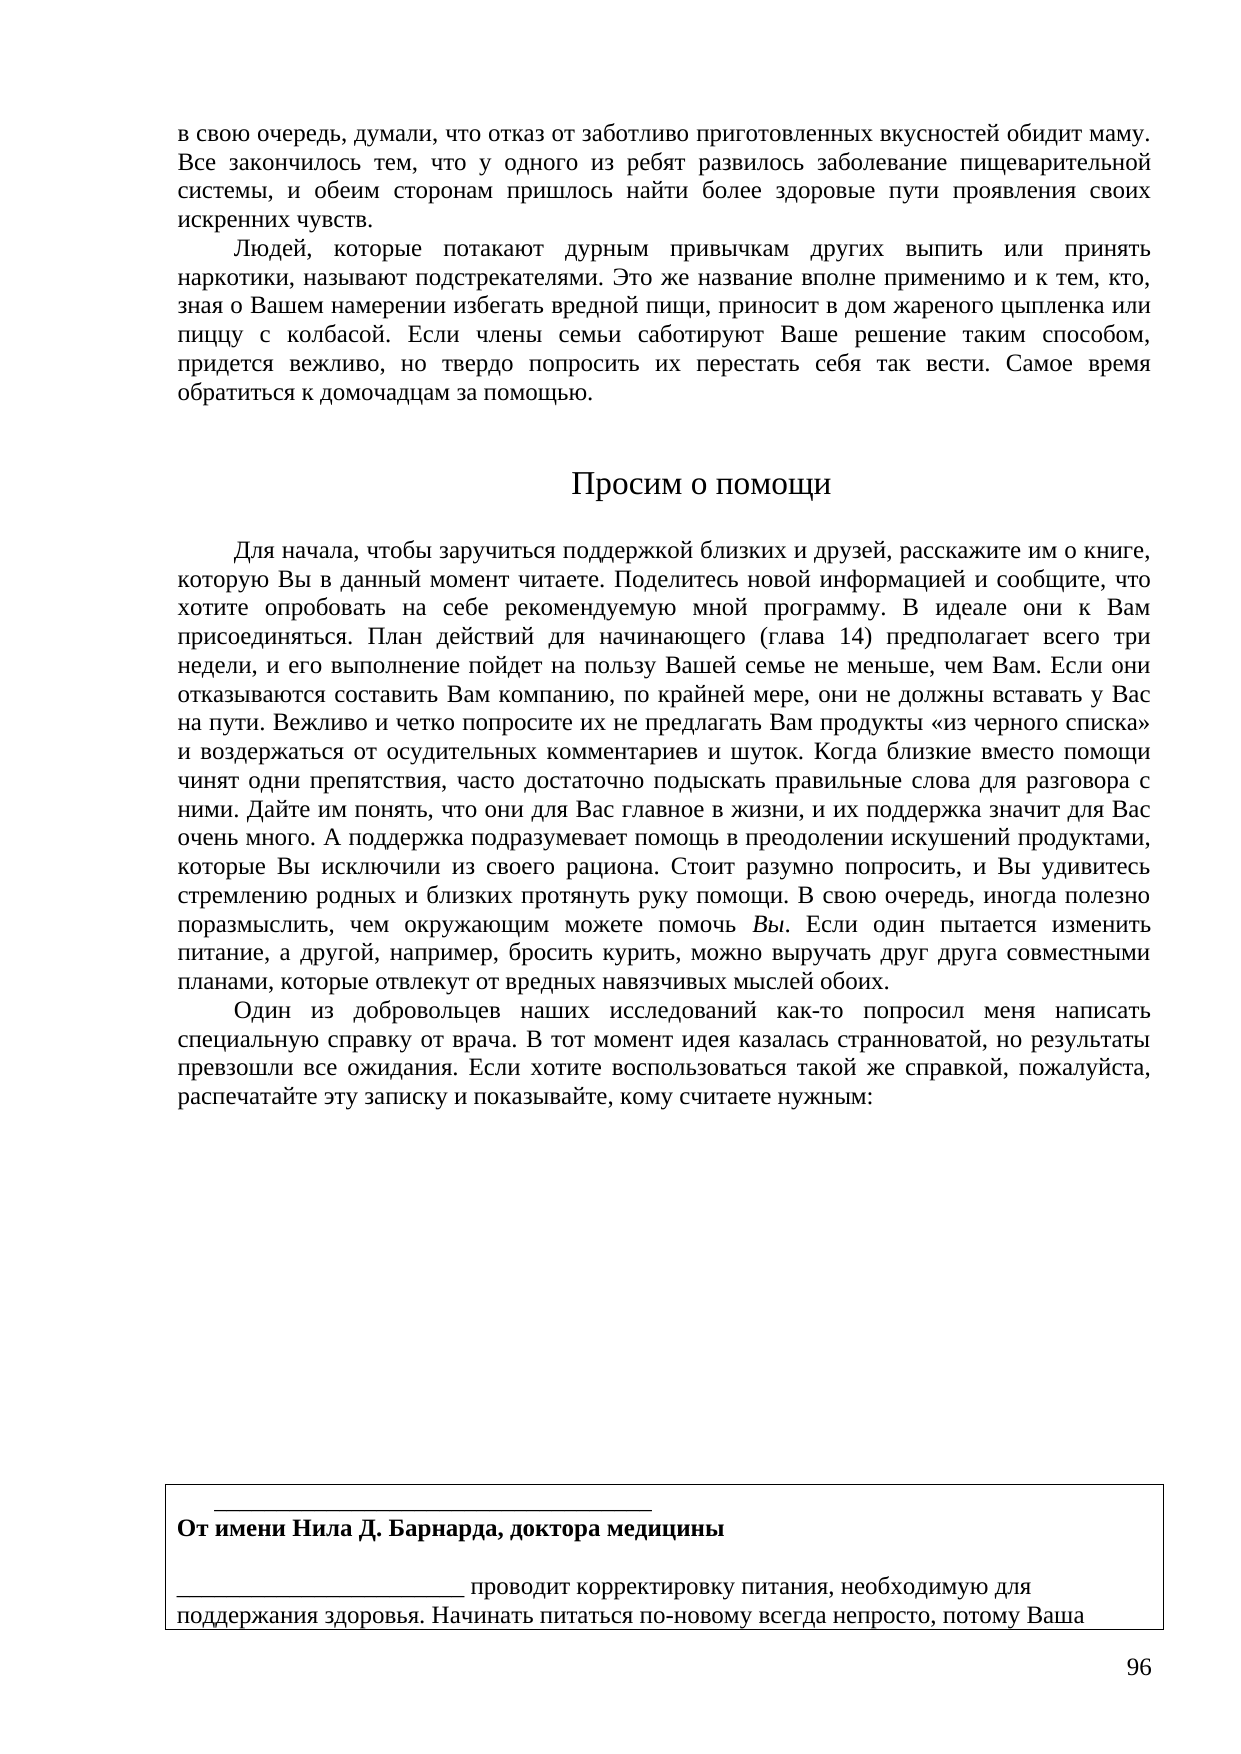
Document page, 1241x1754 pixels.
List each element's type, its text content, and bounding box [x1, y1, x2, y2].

table_header ___________________________________ От имени Нила Д. Барнарда, доктора медицины _______________________ проводит корректировку питания, необходимую для поддержания здоровья. Начинать питаться по-новому всегда непросто, потому Ваша [166, 1485, 1163, 1628]
text Для начала, чтобы заручиться поддержкой близких и друзей, расскажите им о книге, которую Вы в данный момент читаете. Поделитесь новой информацией и сообщите, что хотите опробовать на себе рекомендуемую мной программу. В идеале они к Вам присоединяться. План действий для начинающего (глава 14) предполагает всего три недели, и его выполнение пойдет на пользу Вашей семье не меньше, чем Вам. Если они отказываются составить Вам компанию, по крайней мере, они не должны вставать у Вас на пути. Вежливо и четко попросите их не предлагать Вам продукты «из черного списка» и воздержаться от осудительных комментариев и шуток. Когда близкие вместо помощи чинят одни препятствия, часто достаточно подыскать правильные слова для разговора с ними. Дайте им понять, что они для Вас главное в жизни, и их поддержка значит для Вас очень много. А поддержка подразумевает помощь в преодолении искушений продуктами, которые Вы исключили из своего рациона. Стоит разумно попросить, и Вы удивитесь стремлению родных и близких протянуть руку помощи. В свою очередь, иногда полезно поразмыслить, чем окружающим можете помочь Вы. Если один пытается изменить питание, а другой, например, бросить курить, можно выручать друг друга совместными планами, которые отвлекут от вредных навязчивых мыслей обоих. [177, 535, 1152, 995]
text Один из добровольцев наших исследований как-то попросил меня написать специальную справку от врача. В тот момент идея казалась странноватой, но результаты превзошли все ожидания. Если хотите воспользоваться такой же справкой, пожалуйста, распечатайте эту записку и показывайте, кому считаете нужным: [177, 995, 1152, 1110]
text в свою очередь, думали, что отказ от заботливо приготовленных вкусностей обидит маму. Все закончилось тем, что у одного из ребят развилось заболевание пищеварительной системы, и обеим сторонам пришлось найти более здоровые пути проявления своих искренних чувств. [177, 118, 1152, 233]
text Людей, которые потакают дурным привычкам других выпить или принять наркотики, называют подстрекателями. Это же название вполне применимо и к тем, кто, зная о Вашем намерении избегать вредной пищи, приносит в дом жареного цыпленка или пиццу с колбасой. Если члены семьи саботируют Ваше решение таким способом, придется вежливо, но твердо попросить их перестать себя так вести. Самое время обратиться к домочадцам за помощью. [177, 233, 1152, 406]
text Просим о помощи [177, 463, 1152, 501]
